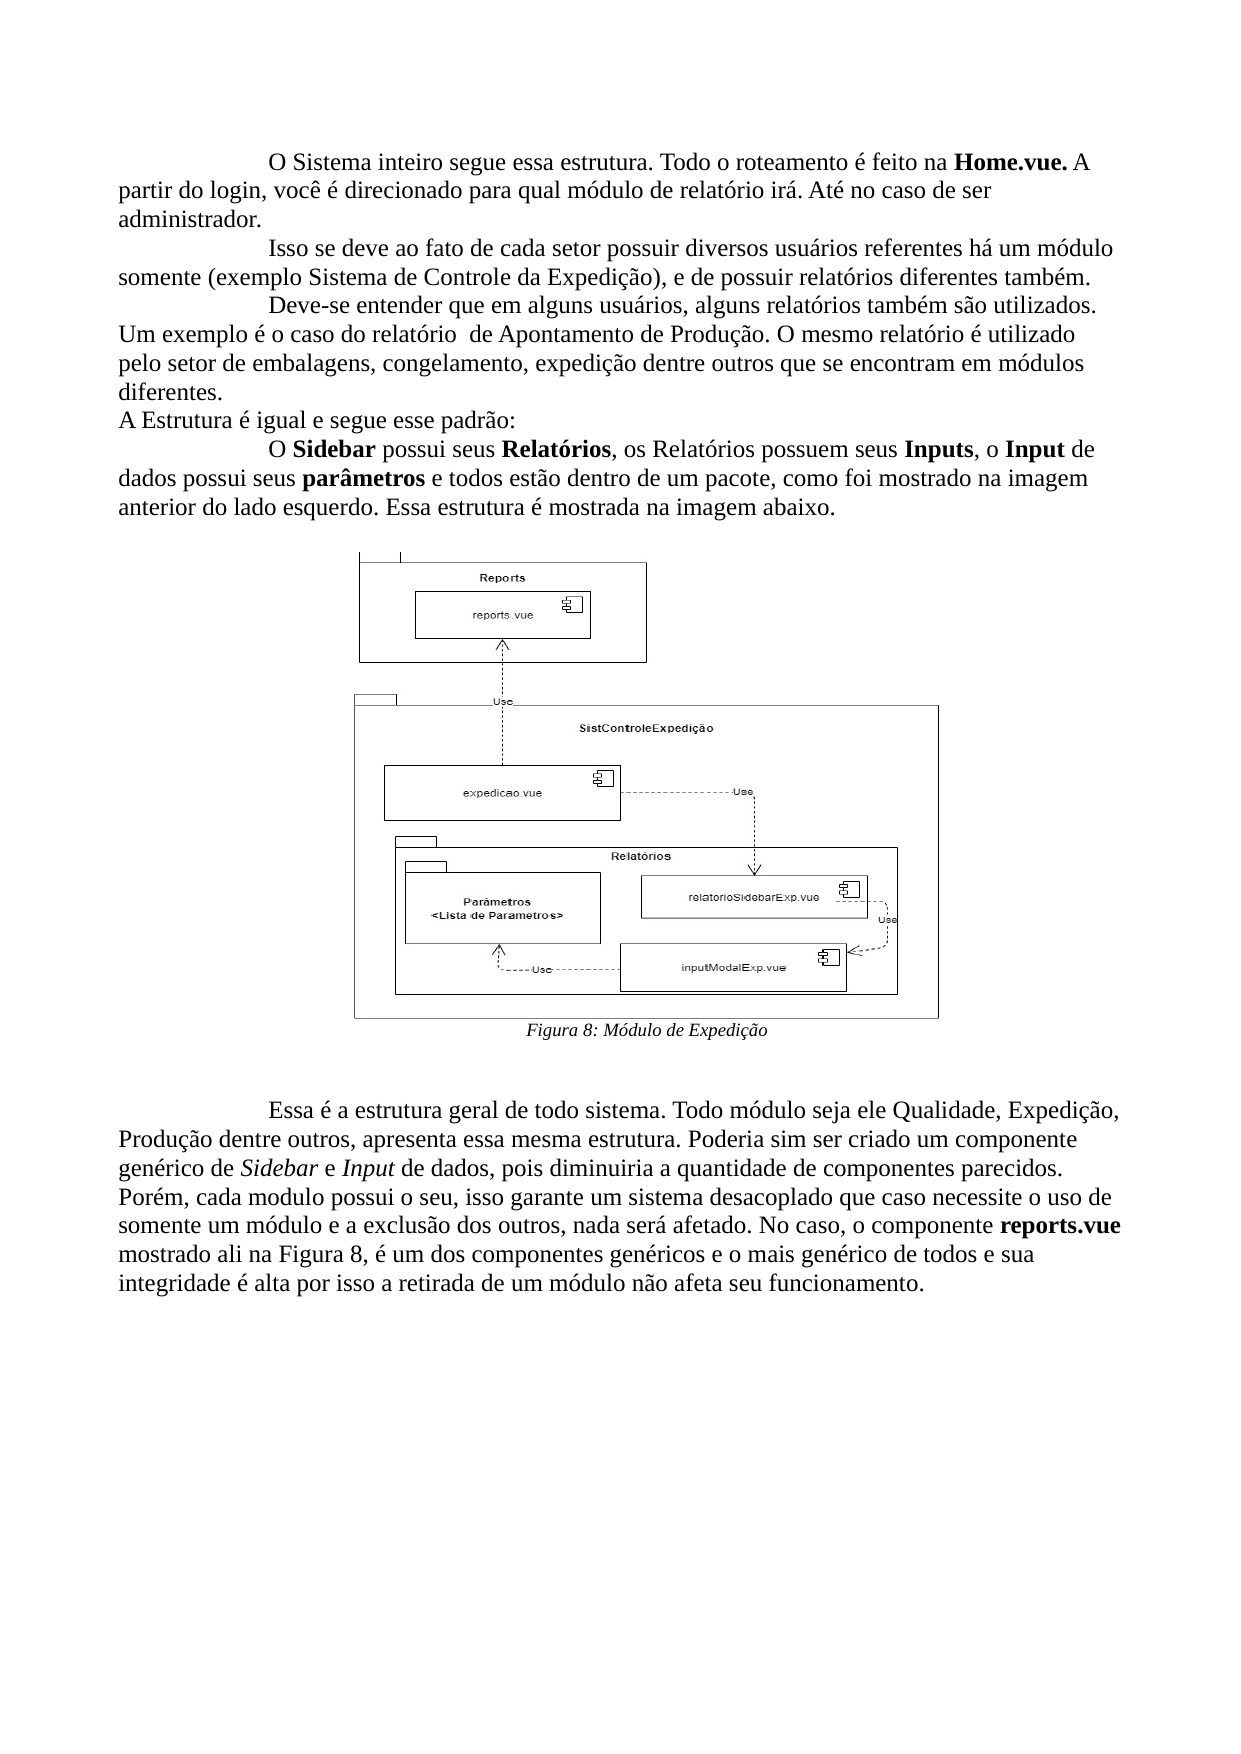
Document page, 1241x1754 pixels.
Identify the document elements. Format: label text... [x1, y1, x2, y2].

text Essa é a estrutura geral de todo sistema. Todo módulo seja ele Qualidade, Expedição, Produção dentre outros, apresenta essa mesma estrutura. Poderia sim ser criado um componente genérico de Sidebar e Input de dados, pois diminuiria a quantidade de componentes parecidos. Porém, cada modulo possui o seu, isso garante um sistema desacoplado que caso necessite o uso de somente um módulo e a exclusão dos outros, nada será afetado. No caso, o componente reports.vue mostrado ali na Figura 8, é um dos componentes genéricos e o mais genérico de todos e sua integridade é alta por isso a retirada de um módulo não afeta seu funcionamento. [118, 1096, 1122, 1297]
text Isso se deve ao fato de cada setor possuir diversos usuários referentes há um módulo somente (exemplo Sistema de Controle da Expedição), e de possuir relatórios diferentes também. [118, 233, 1122, 291]
picture [354, 552, 941, 1019]
text O Sidebar possui seus Relatórios, os Relatórios possuem seus Inputs, o Input de dados possui seus parâmetros e todos estão dentro de um pacote, como foi mostrado na imagem anterior do lado esquerdo. Essa estrutura é mostrada na imagem abaixo. [118, 434, 1122, 521]
text O Sistema inteiro segue essa estrutura. Todo o roteamento é feito na Home.vue. A partir do login, você é direcionado para qual módulo de relatório irá. Até no caso de ser administrador. [118, 147, 1122, 233]
text Deve-se entender que em alguns usuários, alguns relatórios também são utilizados. Um exemplo é o caso do relatório de Apontamento de Produção. O mesmo relatório é utilizado pelo setor de embalagens, congelamento, expedição dentre outros que se encontram em módulos diferentes. [118, 291, 1122, 406]
text Figura 8: Módulo de Expedição [354, 1019, 941, 1041]
text A Estrutura é igual e segue esse padrão: [118, 406, 1122, 434]
